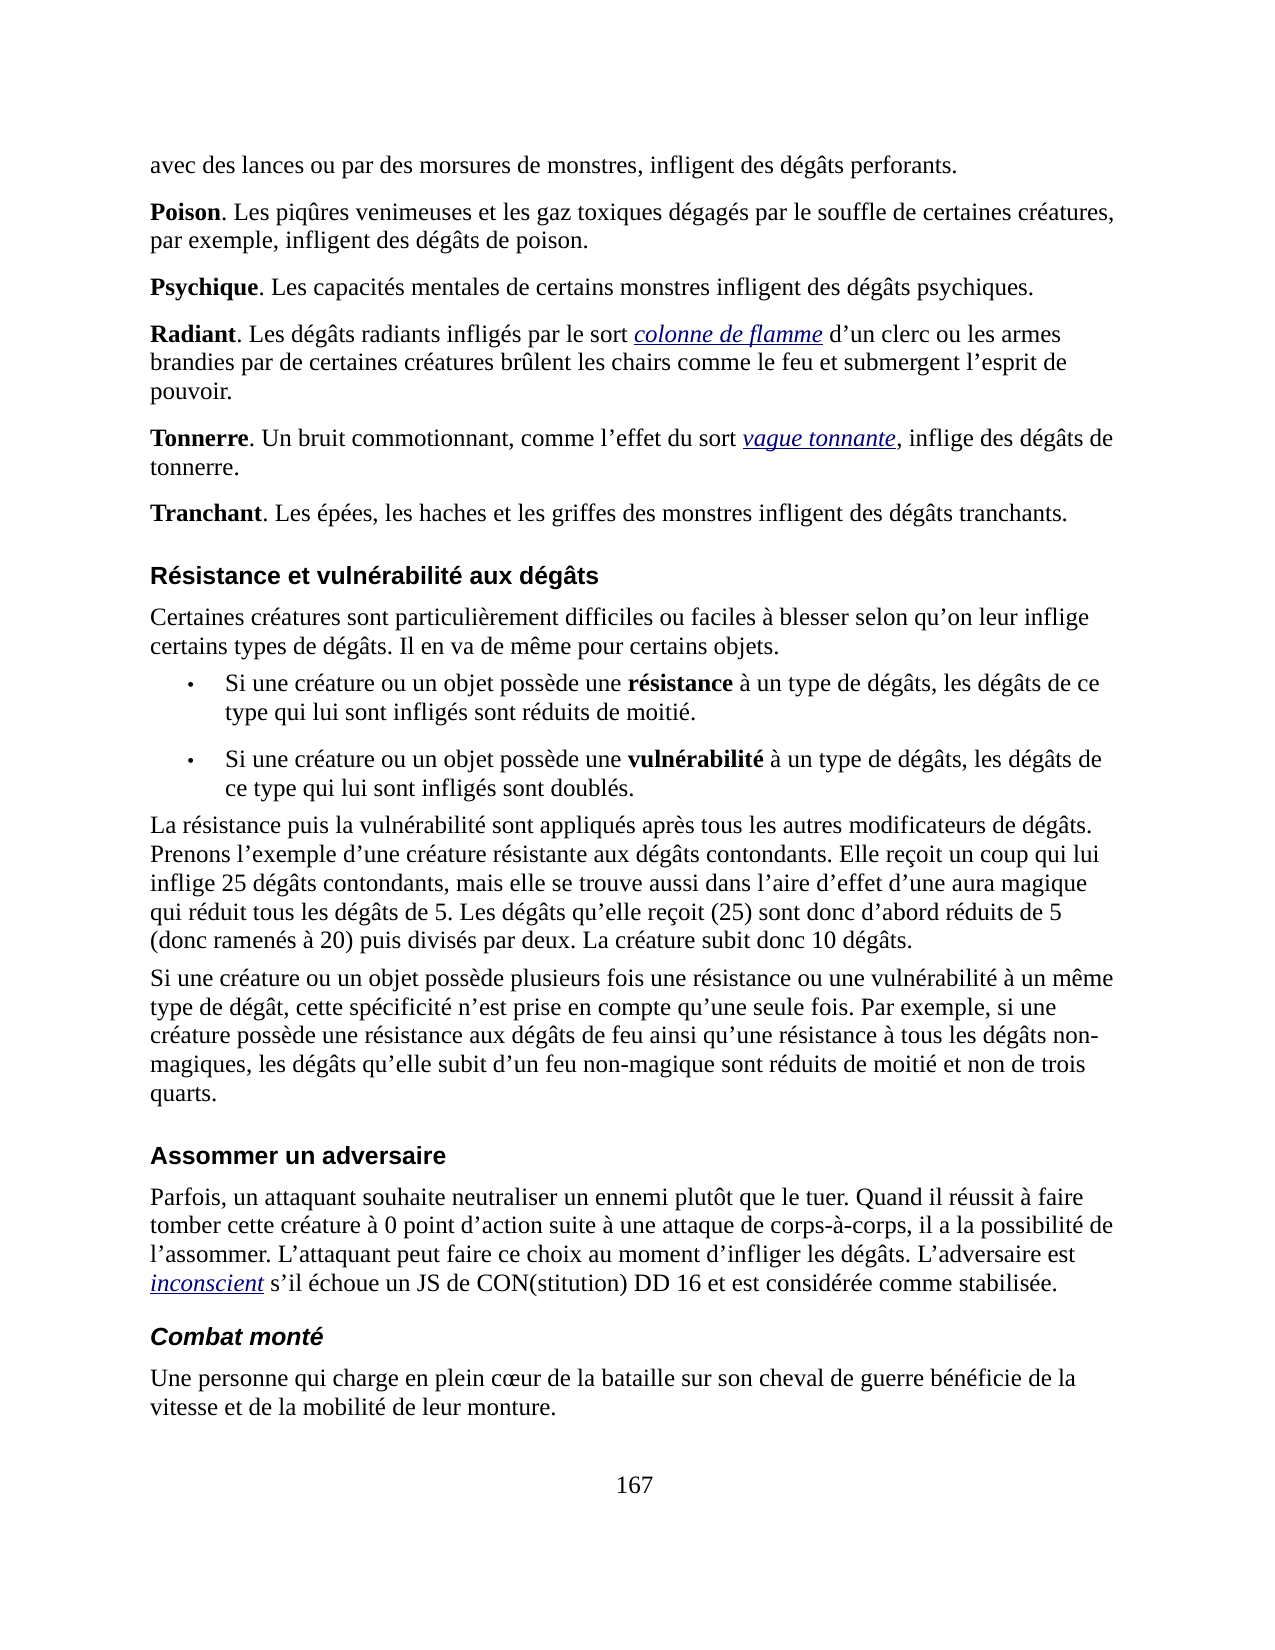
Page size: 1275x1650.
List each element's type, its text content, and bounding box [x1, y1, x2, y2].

text Psychique. Les capacités mentales de certains monstres infligent des dégâts psychiques. [150, 272, 1125, 301]
text Tonnerre. Un bruit commotionnant, comme l’effet du sort vague tonnante, inflige des dégâts de tonnerre. [150, 423, 1125, 480]
list Si une créature ou un objet possède une vulnérabilité à un type de dégâts, les dégâts de ce type qui lui sont infligés sont doublés. [187, 744, 1125, 801]
subtitle Assommer un adversaire [150, 1141, 1125, 1169]
list Si une créature ou un objet possède une résistance à un type de dégâts, les dégâts de ce type qui lui sont infligés sont réduits de moitié. [187, 668, 1125, 726]
text Une personne qui charge en plein cœur de la bataille sur son cheval de guerre bénéficie de la vitesse et de la mobilité de leur monture. [150, 1363, 1125, 1420]
text Certaines créatures sont particulièrement difficiles ou faciles à blesser selon qu’on leur inflige certains types de dégâts. Il en va de même pour certains objets. [150, 602, 1125, 659]
text avec des lances ou par des morsures de monstres, infligent des dégâts perforants. [150, 150, 1125, 179]
text Tranchant. Les épées, les haches et les griffes des monstres infligent des dégâts tranchants. [150, 498, 1125, 527]
text Poison. Les piqûres venimeuses et les gaz toxiques dégagés par le souffle de certaines créatures, par exemple, infligent des dégâts de poison. [150, 197, 1125, 254]
text Radiant. Les dégâts radiants infligés par le sort colonne de flamme d’un clerc ou les armes brandies par de certaines créatures brûlent les chairs comme le feu et submergent l’esprit de pouvoir. [150, 319, 1125, 405]
text Parfois, un attaquant souhaite neutraliser un ennemi plutôt que le tuer. Quand il réussit à faire tomber cette créature à 0 point d’action suite à une attaque de corps-à-corps, il a la possibilité de l’assommer. L’attaquant peut faire ce choix au moment d’infliger les dégâts. L’adversaire est inconscient s’il échoue un JS de CON(stitution) DD 16 et est considérée comme stabilisée. [150, 1182, 1125, 1297]
subtitle Combat monté [150, 1322, 1125, 1350]
text La résistance puis la vulnérabilité sont appliqués après tous les autres modificateurs de dégâts. Prenons l’exemple d’une créature résistante aux dégâts contondants. Elle reçoit un coup qui lui inflige 25 dégâts contondants, mais elle se trouve aussi dans l’aire d’effet d’une aura magique qui réduit tous les dégâts de 5. Les dégâts qu’elle reçoit (25) sont donc d’abord réduits de 5 (donc ramenés à 20) puis divisés par deux. La créature subit donc 10 dégâts. [150, 810, 1125, 954]
subtitle Résistance et vulnérabilité aux dégâts [150, 561, 1125, 589]
text Si une créature ou un objet possède plusieurs fois une résistance ou une vulnérabilité à un même type de dégât, cette spécificité n’est prise en compte qu’une seule fois. Par exemple, si une créature possède une résistance aux dégâts de feu ainsi qu’une résistance à tous les dégâts non-magiques, les dégâts qu’elle subit d’un feu non-magique sont réduits de moitié et non de trois quarts. [150, 963, 1125, 1107]
